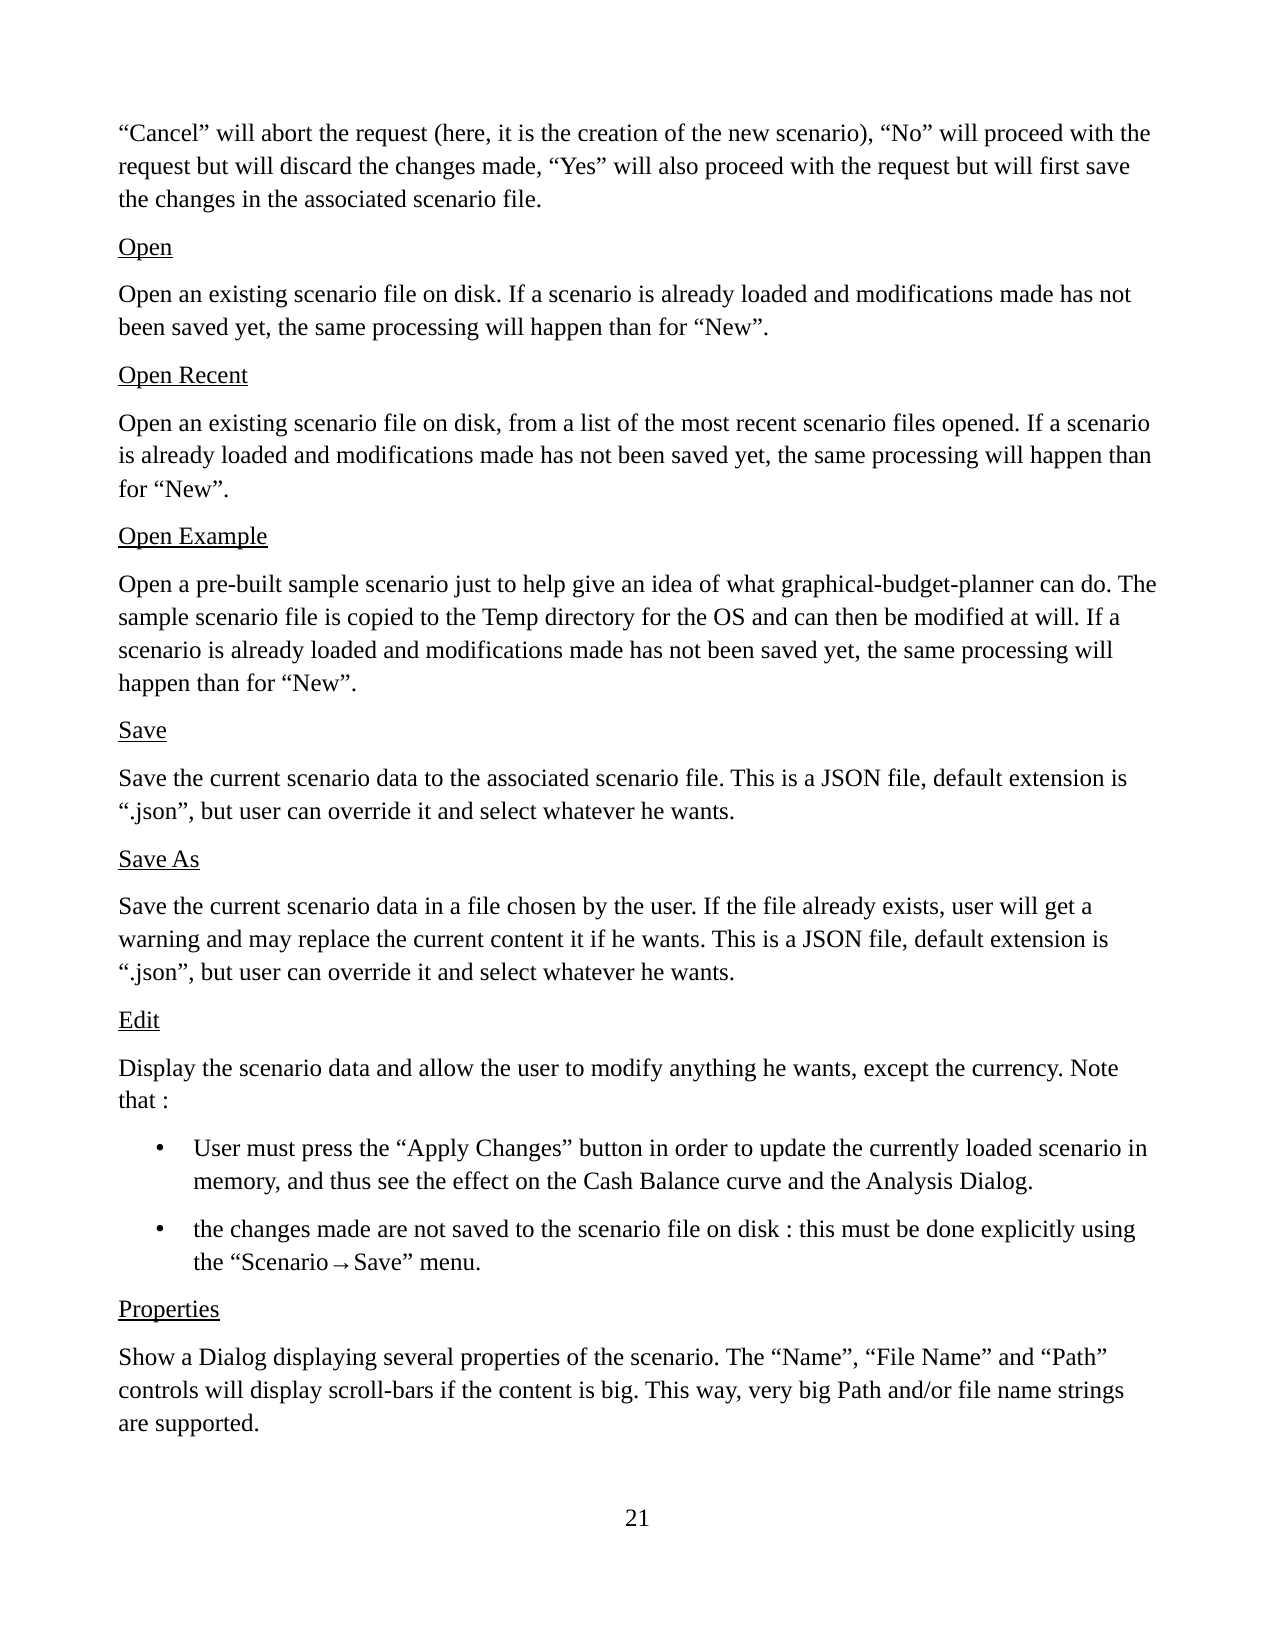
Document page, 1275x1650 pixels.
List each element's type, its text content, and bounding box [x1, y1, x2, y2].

text Save the current scenario data in a file chosen by the user. If the file already exists, user will get a warning and may replace the current content it if he wants. This is a JSON file, default extension is “.json”, but user can override it and select whatever he wants. [118, 891, 1157, 986]
list the changes made are not saved to the scenario file on disk : this must be done explicitly using the “Scenario→Save” menu. [156, 1214, 1157, 1276]
text Edit [118, 1005, 1157, 1034]
text Show a Dialog displaying several properties of the scenario. The “Name”, “File Name” and “Path” controls will display scroll-bars if the content is big. This way, very big Path and/or file name strings are supported. [118, 1342, 1157, 1437]
text Open an existing scenario file on disk. If a scenario is already loaded and modifications made has not been saved yet, the same processing will happen than for “New”. [118, 279, 1157, 341]
text “Cancel” will abort the request (here, it is the creation of the new scenario), “No” will proceed with the request but will discard the changes made, “Yes” will also proceed with the request but will first save the changes in the associated scenario file. [118, 118, 1157, 213]
text Display the scenario data and allow the user to modify anything he wants, except the currency. Note that : [118, 1053, 1157, 1114]
text Open [118, 232, 1157, 261]
list User must press the “Apply Changes” button in order to update the currently loaded scenario in memory, and thus see the effect on the Cash Balance curve and the Analysis Dialog. [156, 1133, 1157, 1195]
text Open an existing scenario file on disk, from a list of the most recent scenario files opened. If a scenario is already loaded and modifications made has not been saved yet, the same processing will happen than for “New”. [118, 408, 1157, 502]
text Open a pre-built sample scenario just to help give an idea of what graphical-budget-planner can do. The sample scenario file is copied to the Temp directory for the OS and can then be modified at will. If a scenario is already loaded and modifications made has not been saved yet, the same processing will happen than for “New”. [118, 569, 1157, 697]
text Save As [118, 844, 1157, 872]
text Save the current scenario data to the associated scenario file. This is a JSON file, default extension is “.json”, but user can override it and select whatever he wants. [118, 763, 1157, 825]
text Properties [118, 1294, 1157, 1323]
text Open Example [118, 521, 1157, 550]
text Save [118, 716, 1157, 744]
text Open Recent [118, 360, 1157, 389]
